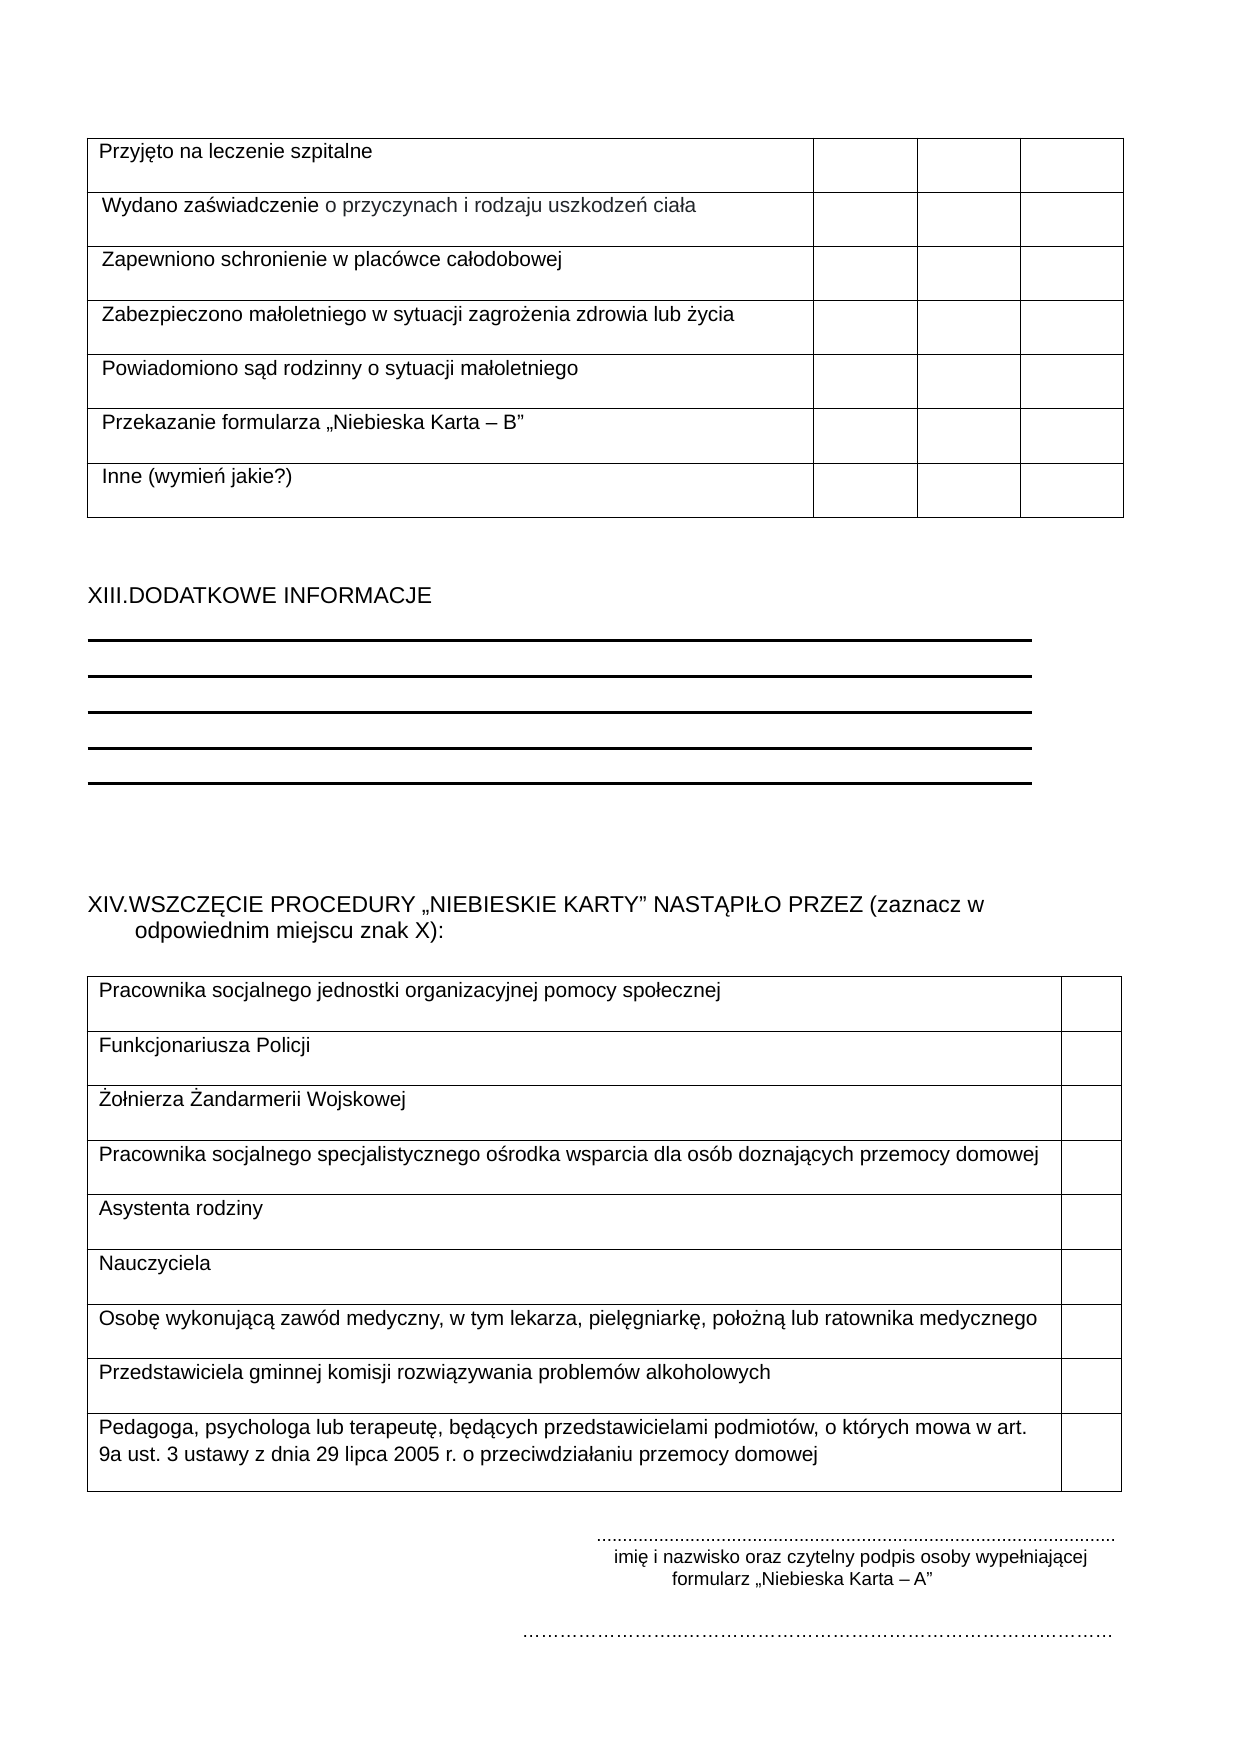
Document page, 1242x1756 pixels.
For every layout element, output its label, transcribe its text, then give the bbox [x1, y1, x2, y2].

table_cell [1062, 1414, 1121, 1491]
table_cell [1062, 1141, 1121, 1194]
table_cell [814, 139, 917, 192]
table_cell [918, 355, 1020, 408]
table_cell [1021, 301, 1123, 354]
table_cell Pedagoga, psychologa lub terapeutę, będących przedstawicielami podmiotów, o których mowa w art. 9a ust. 3 ustawy z dnia 29 lipca 2005 r. o przeciwdziałaniu przemocy domowej [88, 1414, 1061, 1491]
table_cell [918, 139, 1020, 192]
table_cell [814, 464, 917, 517]
table_cell Pracownika socjalnego specjalistycznego ośrodka wsparcia dla osób doznających przemocy domowej [88, 1141, 1061, 1194]
text imię i nazwisko oraz czytelny podpis osoby wypełniającej formularz „Niebieska Karta – A” [86, 1546, 1089, 1589]
table_cell Przyjęto na leczenie szpitalne [88, 139, 813, 192]
table_cell [1021, 464, 1123, 517]
table_cell [918, 409, 1020, 462]
table_cell [1062, 1086, 1121, 1140]
table_cell [814, 247, 917, 300]
table_cell Osobę wykonującą zawód medyczny, w tym lekarza, pielęgniarkę, położną lub ratownika medycznego [88, 1305, 1061, 1358]
table_cell Żołnierza Żandarmerii Wojskowej [88, 1086, 1061, 1140]
list DODATKOWE INFORMACJE [41, 582, 1122, 608]
table_cell [1062, 1195, 1121, 1249]
table_cell Przedstawiciela gminnej komisji rozwiązywania problemów alkoholowych [88, 1359, 1061, 1413]
table_cell [1062, 1305, 1121, 1358]
table_cell [918, 193, 1020, 246]
table_cell [918, 301, 1020, 354]
table_cell Wydano zaświadczenie o przyczynach i rodzaju uszkodzeń ciała [88, 193, 813, 246]
list WSZCZĘCIE PROCEDURY „NIEBIESKIE KARTY” NASTĄPIŁO PRZEZ (zaznacz w odpowiednim miejscu znak X): [41, 891, 1122, 943]
table_cell [1021, 409, 1123, 462]
table_cell [1062, 1359, 1121, 1413]
table_cell Funkcjonariusza Policji [88, 1032, 1061, 1085]
table_cell Inne (wymień jakie?) [88, 464, 813, 517]
table_cell [814, 301, 917, 354]
table_cell Zabezpieczono małoletniego w sytuacji zagrożenia zdrowia lub życia [88, 301, 813, 354]
table_header Pracownika socjalnego jednostki organizacyjnej pomocy społecznej [88, 977, 1061, 1031]
table_cell [1062, 1032, 1121, 1085]
table_cell [814, 409, 917, 462]
table_cell Przekazanie formularza „Niebieska Karta – B” [88, 409, 813, 462]
text ……………………..…………………………………………………………… [87, 1619, 1118, 1641]
table_cell Zapewniono schronienie w placówce całodobowej [88, 247, 813, 300]
table_cell [1021, 355, 1123, 408]
table_cell [918, 464, 1020, 517]
table_cell [1021, 193, 1123, 246]
table_cell [918, 247, 1020, 300]
table_cell [1021, 139, 1123, 192]
table_cell [814, 355, 917, 408]
table_cell [1062, 1250, 1121, 1303]
text .................................................................................................... [86, 1524, 1122, 1545]
table_header [1062, 977, 1121, 1031]
table_cell [814, 193, 917, 246]
table_cell [1021, 247, 1123, 300]
table_cell Nauczyciela [88, 1250, 1061, 1303]
table_cell Powiadomiono sąd rodzinny o sytuacji małoletniego [88, 355, 813, 408]
table_cell Asystenta rodziny [88, 1195, 1061, 1249]
